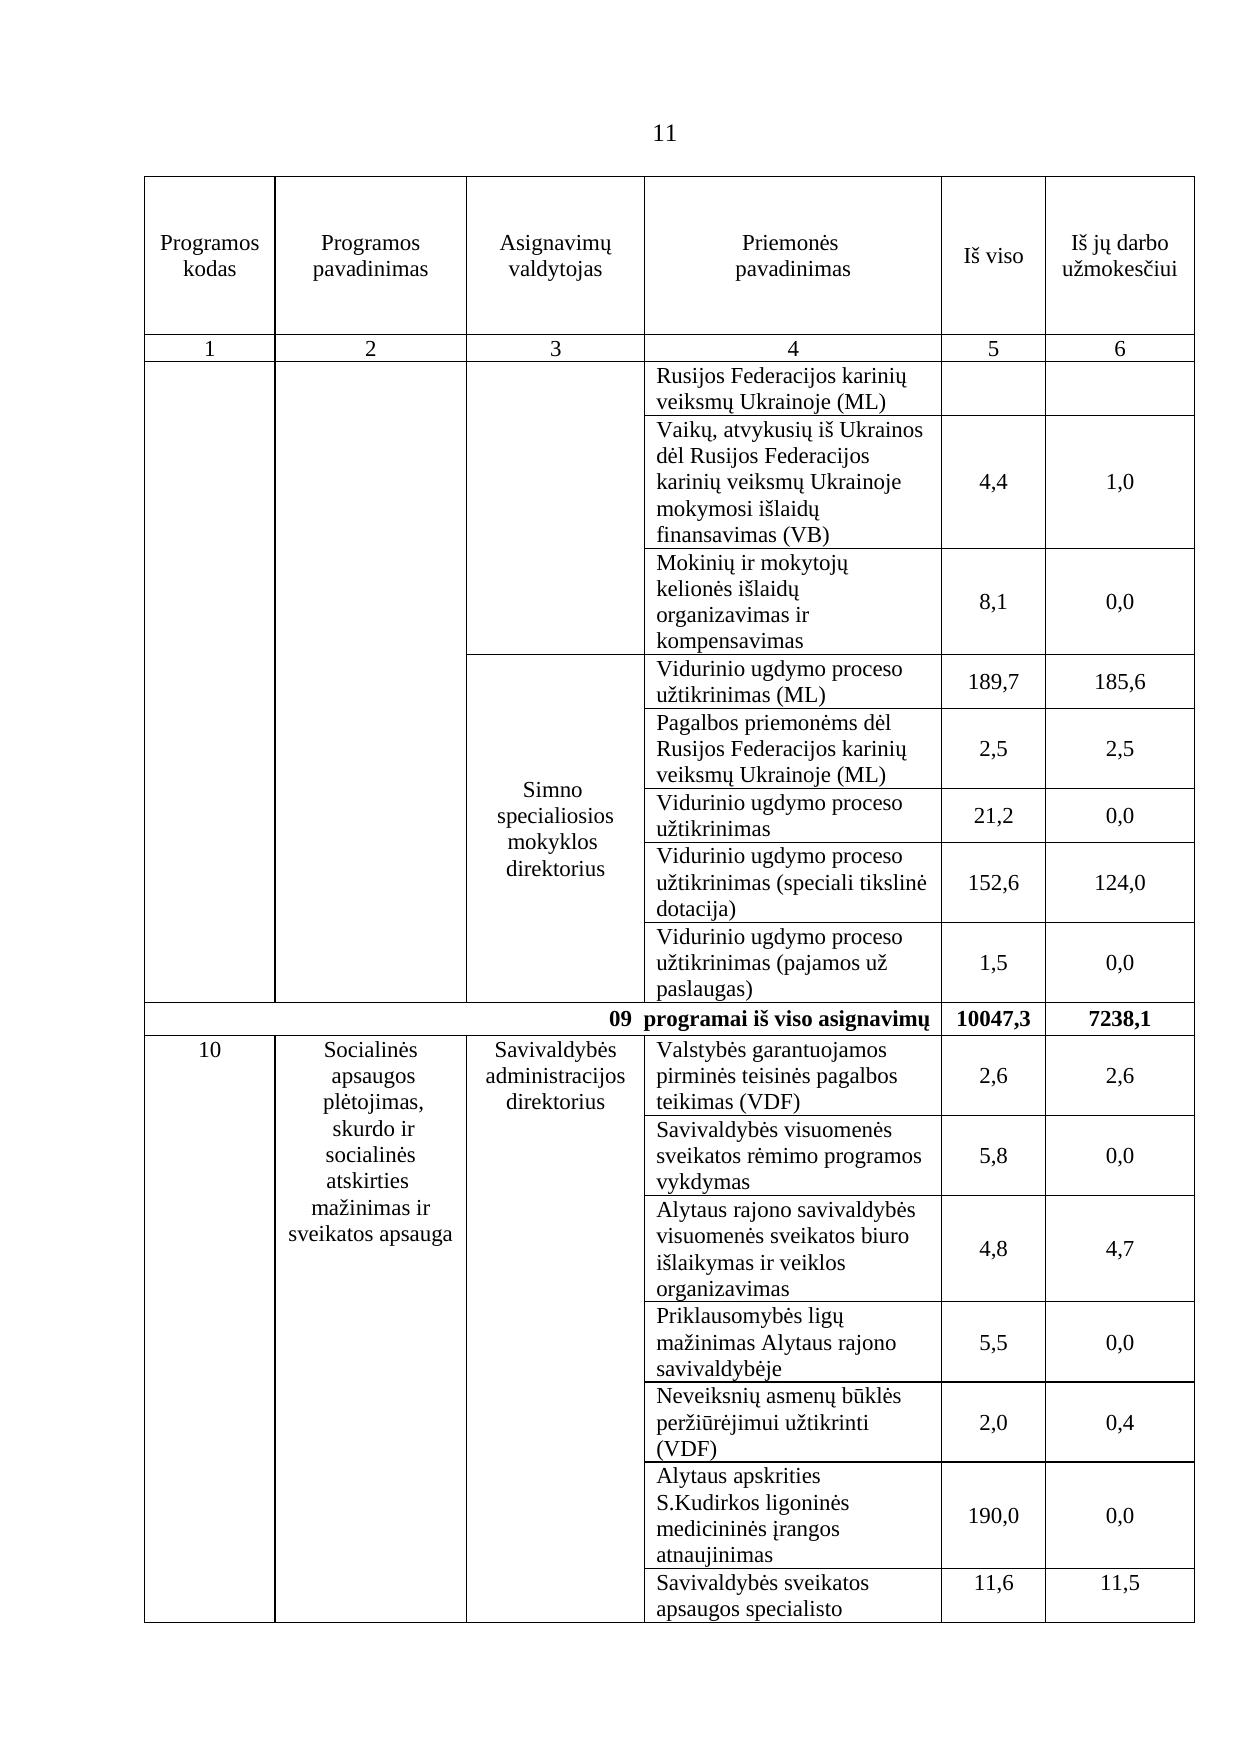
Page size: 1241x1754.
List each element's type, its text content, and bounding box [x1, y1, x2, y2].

table_cell 2,0 [942, 1383, 1045, 1461]
table_cell Alytaus rajono savivaldybės visuomenės sveikatos biuro išlaikymas ir veiklos organizavimas [645, 1196, 941, 1301]
table_cell Mokinių ir mokytojų kelionės išlaidų organizavimas ir kompensavimas [645, 549, 941, 654]
table_cell Pagalbos priemonėms dėl Rusijos Federacijos karinių veiksmų Ukrainoje (ML) [645, 709, 941, 788]
table_cell 5,8 [942, 1116, 1045, 1195]
table_cell 10 [145, 1036, 274, 1622]
table_cell 2,6 [1046, 1036, 1194, 1115]
table_cell 1,0 [1046, 416, 1194, 547]
table_header Iš jų darbo užmokesčiui [1046, 177, 1194, 333]
table_cell 0,0 [1046, 1302, 1194, 1381]
table_cell 0,0 [1046, 549, 1194, 654]
table_header Programos pavadinimas [276, 177, 466, 333]
table_cell Alytaus apskrities S.Kudirkos ligoninės medicininės įrangos atnaujinimas [645, 1463, 941, 1568]
table_cell 10047,3 [942, 1003, 1045, 1034]
table_cell 11,5 [1046, 1569, 1194, 1622]
table_cell 0,4 [1046, 1383, 1194, 1461]
table_cell 6 [1046, 335, 1194, 361]
table_cell [1046, 362, 1194, 415]
table_cell 21,2 [942, 789, 1045, 842]
table_cell 1 [145, 335, 274, 361]
table_cell Valstybės garantuojamos pirminės teisinės pagalbos teikimas (VDF) [645, 1036, 941, 1115]
table_cell 2,5 [1046, 709, 1194, 788]
table_cell 11,6 [942, 1569, 1045, 1622]
table_cell Socialinės apsaugos plėtojimas, skurdo ir socialinės atskirties mažinimas ir sveikatos apsauga [276, 1036, 466, 1622]
table_cell 7238,1 [1046, 1003, 1194, 1034]
table_cell 2 [276, 335, 466, 361]
table_cell 8,1 [942, 549, 1045, 654]
table_cell 124,0 [1046, 843, 1194, 922]
table_cell 1,5 [942, 923, 1045, 1002]
table_cell [145, 362, 274, 1002]
table_cell 5,5 [942, 1302, 1045, 1381]
table_cell 09 programai iš viso asignavimų [145, 1003, 941, 1034]
table_cell 4,4 [942, 416, 1045, 547]
table_cell 4 [645, 335, 941, 361]
table_cell 0,0 [1046, 923, 1194, 1002]
table_header Priemonės pavadinimas [645, 177, 941, 333]
table_cell 0,0 [1046, 789, 1194, 842]
table_cell 4,8 [942, 1196, 1045, 1301]
table_cell Simno specialiosios mokyklos direktorius [467, 655, 644, 1002]
table_cell [467, 362, 644, 654]
table_cell 189,7 [942, 655, 1045, 708]
table_cell 3 [467, 335, 644, 361]
table_cell Vidurinio ugdymo proceso užtikrinimas (pajamos už paslaugas) [645, 923, 941, 1002]
table_cell 2,5 [942, 709, 1045, 788]
table_cell [942, 362, 1045, 415]
table_cell 152,6 [942, 843, 1045, 922]
table_cell Vaikų, atvykusių iš Ukrainos dėl Rusijos Federacijos karinių veiksmų Ukrainoje mokymosi išlaidų finansavimas (VB) [645, 416, 941, 547]
table_cell 5 [942, 335, 1045, 361]
table_cell Rusijos Federacijos karinių veiksmų Ukrainoje (ML) [645, 362, 941, 415]
table_cell 0,0 [1046, 1463, 1194, 1568]
table_header Programos kodas [145, 177, 274, 333]
table_cell 4,7 [1046, 1196, 1194, 1301]
table_cell Savivaldybės sveikatos apsaugos specialisto [645, 1569, 941, 1622]
table_cell 185,6 [1046, 655, 1194, 708]
table_cell Vidurinio ugdymo proceso užtikrinimas (ML) [645, 655, 941, 708]
table_cell [276, 362, 466, 1002]
table_cell Vidurinio ugdymo proceso užtikrinimas (speciali tikslinė dotacija) [645, 843, 941, 922]
table_header Asignavimų valdytojas [467, 177, 644, 333]
table_header Iš viso [942, 177, 1045, 333]
table_cell 0,0 [1046, 1116, 1194, 1195]
table_cell Vidurinio ugdymo proceso užtikrinimas [645, 789, 941, 842]
table_cell 190,0 [942, 1463, 1045, 1568]
table_cell Savivaldybės administracijos direktorius [467, 1036, 644, 1622]
table_cell Neveiksnių asmenų būklės peržiūrėjimui užtikrinti (VDF) [645, 1383, 941, 1461]
table_cell Savivaldybės visuomenės sveikatos rėmimo programos vykdymas [645, 1116, 941, 1195]
table_cell 2,6 [942, 1036, 1045, 1115]
table_cell Priklausomybės ligų mažinimas Alytaus rajono savivaldybėje [645, 1302, 941, 1381]
